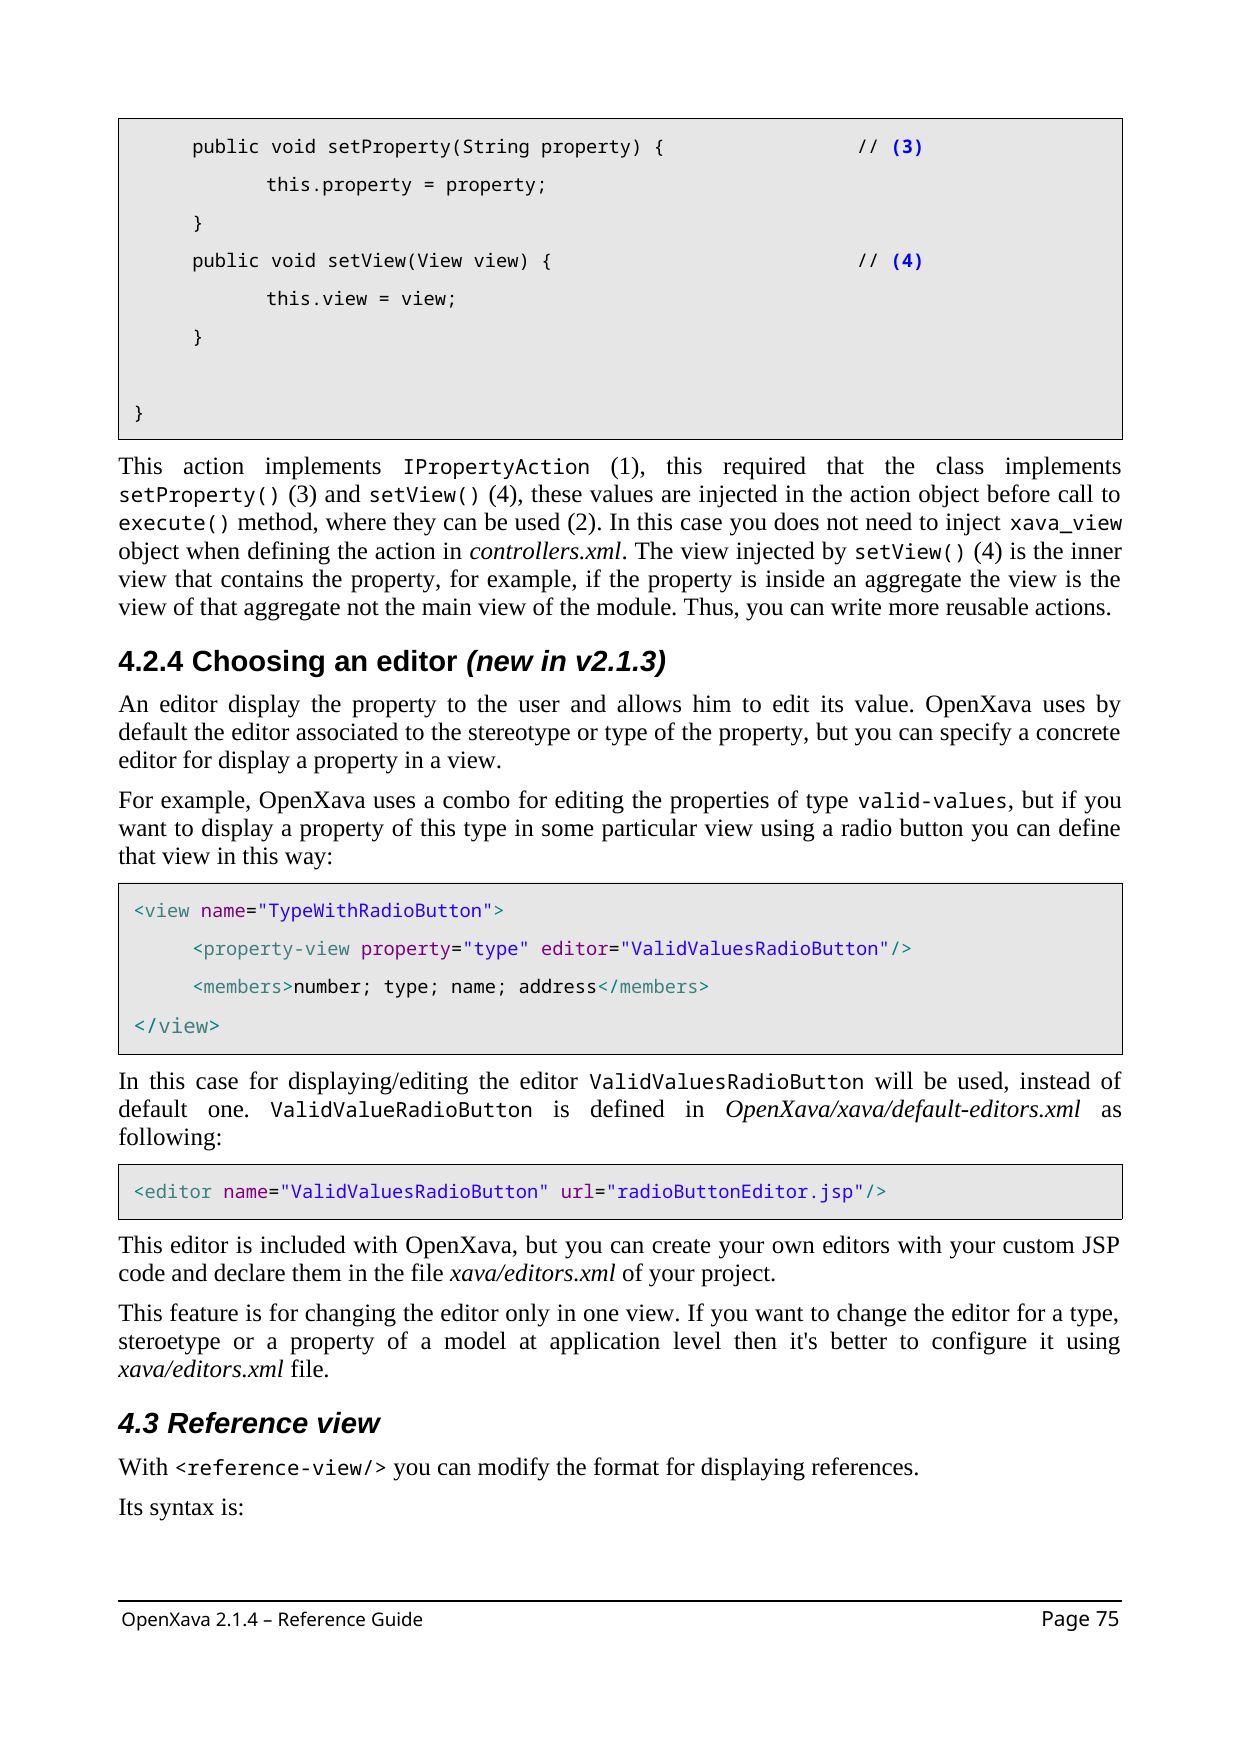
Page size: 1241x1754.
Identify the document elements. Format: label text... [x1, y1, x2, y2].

text } [119, 308, 1122, 346]
text } [119, 384, 1122, 439]
text <property-view property="type" editor="ValidValuesRadioButton"/> [119, 920, 1122, 958]
text this.view = view; [119, 270, 1122, 308]
text public void setView(View view) { // (4) [119, 232, 1122, 270]
text <editor name="ValidValuesRadioButton" url="radioButtonEditor.jsp"/> [119, 1165, 1122, 1219]
text <view name="TypeWithRadioButton"> [119, 884, 1122, 920]
text <members>number; type; name; address</members> [119, 958, 1122, 996]
text This feature is for changing the editor only in one view. If you want to change the editor for a type, steroetype or a property of a model at application level then it's better to configure it using xava/editors.xml file. [118, 1299, 1122, 1382]
subtitle Reference view [118, 1407, 1122, 1440]
text With <reference-view/> you can modify the format for displaying references. [118, 1453, 1122, 1481]
text For example, OpenXava uses a combo for editing the properties of type valid-values, but if you want to display a property of this type in some particular view using a radio button you can define that view in this way: [118, 786, 1122, 870]
text } [119, 194, 1122, 232]
text </view> [119, 996, 1122, 1054]
text An editor display the property to the user and allows him to edit its value. OpenXava uses by default the editor associated to the stereotype or type of the property, but you can specify a concrete editor for display a property in a view. [118, 691, 1122, 774]
text This action implements IPropertyAction (1), this required that the class implements setProperty() (3) and setView() (4), these values are injected in the action object before call to execute() method, where they can be used (2). In this case you does not need to inject xava_view object when defining the action in controllers.xml. The view injected by setView() (4) is the inner view that contains the property, for example, if the property is inside an aggregate the view is the view of that aggregate not the main view of the module. Thus, you can write more reusable actions. [118, 452, 1122, 620]
text Its syntax is: [118, 1493, 1122, 1521]
text This editor is included with OpenXava, but you can create your own editors with your custom JSP code and declare them in the file xava/editors.xml of your project. [118, 1231, 1122, 1287]
subtitle Choosing an editor (new in v2.1.3) [118, 645, 1122, 678]
text this.property = property; [119, 156, 1122, 194]
text In this case for displaying/editing the editor ValidValuesRadioButton will be used, instead of default one. ValidValueRadioButton is defined in OpenXava/xava/default-editors.xml as following: [118, 1067, 1122, 1151]
text public void setProperty(String property) { // (3) [119, 119, 1122, 156]
